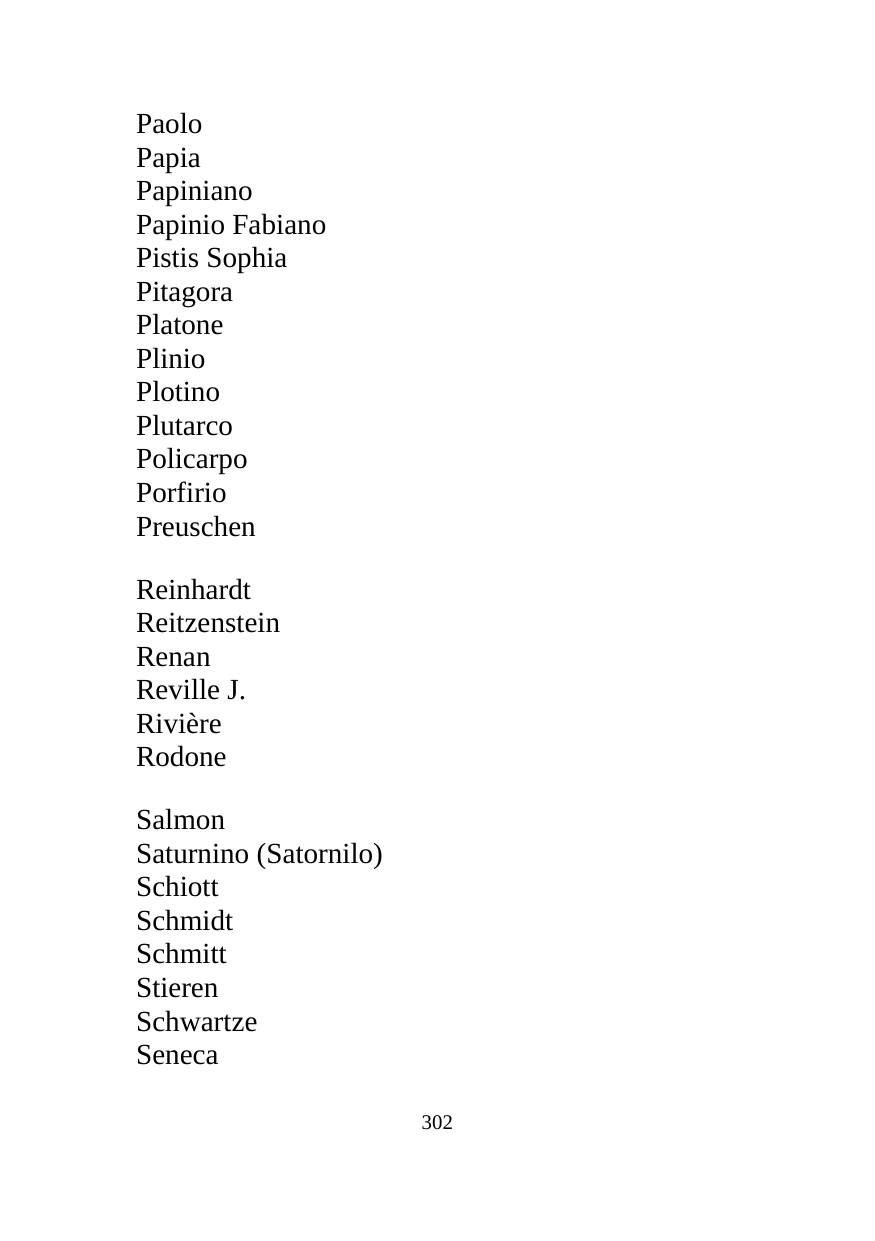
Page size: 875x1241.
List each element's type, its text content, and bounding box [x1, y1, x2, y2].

text Pistis Sophia [106, 240, 768, 274]
text Rivière [106, 706, 768, 739]
text Saturnino (Satornilo) [106, 836, 768, 869]
text Schwartze [106, 1004, 768, 1037]
text Reitzenstein [106, 605, 768, 639]
text Salmon [106, 802, 768, 836]
text Platone [106, 307, 768, 341]
text Reinhardt [106, 572, 768, 605]
text Schmidt [106, 903, 768, 937]
text Papinio Fabiano [106, 207, 768, 240]
text Plutarco [106, 408, 768, 442]
text Porfirio [106, 475, 768, 509]
text Plinio [106, 341, 768, 374]
text Pitagora [106, 274, 768, 307]
text Schmitt [106, 937, 768, 970]
text Reville J. [106, 672, 768, 706]
text Papia [106, 140, 768, 173]
text Seneca [106, 1037, 768, 1071]
text Renan [106, 639, 768, 672]
text Paolo [106, 106, 768, 140]
text Rodone [106, 739, 768, 773]
text Plotino [106, 374, 768, 408]
text Schiott [106, 869, 768, 903]
text Policarpo [106, 442, 768, 475]
text Stieren [106, 970, 768, 1004]
text Preuschen [106, 509, 768, 542]
text Papiniano [106, 173, 768, 207]
